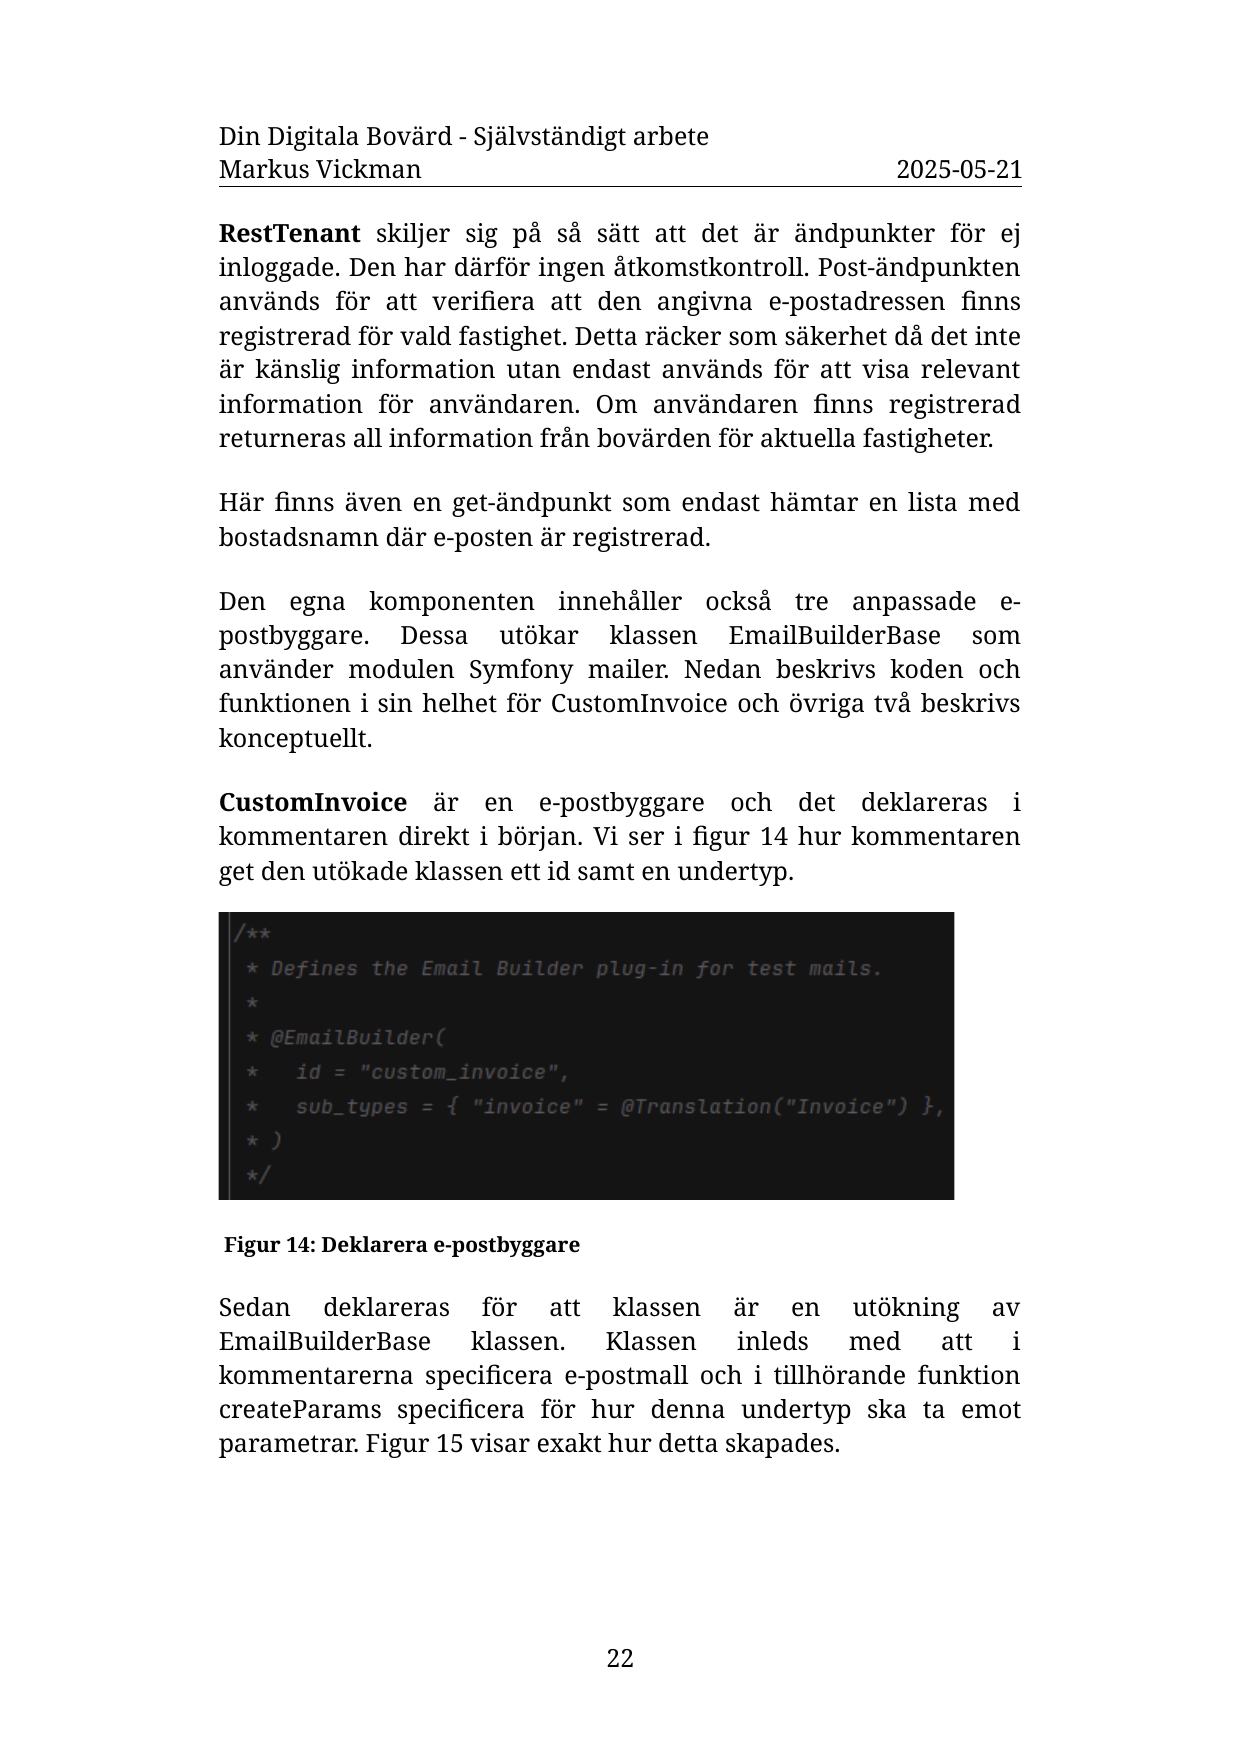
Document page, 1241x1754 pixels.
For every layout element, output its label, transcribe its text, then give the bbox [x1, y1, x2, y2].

text Sedan deklareras för att klassen är en utökning av EmailBuilderBase klassen. Klassen inleds med att i kommentarerna specificera e-postmall och i tillhörande funktion createParams specificera för hur denna undertyp ska ta emot parametrar. Figur 15 visar exakt hur detta skapades. [218, 1289, 1022, 1460]
text Figur 14: Deklarera e-postbyggare [218, 1200, 1022, 1259]
text Här finns även en get-ändpunkt som endast hämtar en lista med bostadsnamn där e-posten är registrerad. [218, 485, 1022, 553]
text CustomInvoice är en e-postbyggare och det deklareras i kommentaren direkt i början. Vi ser i figur 14 hur kommentaren get den utökade klassen ett id samt en undertyp. [218, 785, 1022, 887]
picture [218, 912, 955, 1200]
text RestTenant skiljer sig på så sätt att det är ändpunkter för ej inloggade. Den har därför ingen åtkomstkontroll. Post-ändpunkten används för att verifiera att den angivna e-postadressen finns registrerad för vald fastighet. Detta räcker som säkerhet då det inte är känslig information utan endast används för att visa relevant information för användaren. Om användaren finns registrerad returneras all information från bovärden för aktuella fastigheter. [218, 216, 1022, 454]
text Den egna komponenten innehåller också tre anpassade e-postbyggare. Dessa utökar klassen EmailBuilderBase som använder modulen Symfony mailer. Nedan beskrivs koden och funktionen i sin helhet för CustomInvoice och övriga två beskrivs konceptuellt. [218, 584, 1022, 754]
